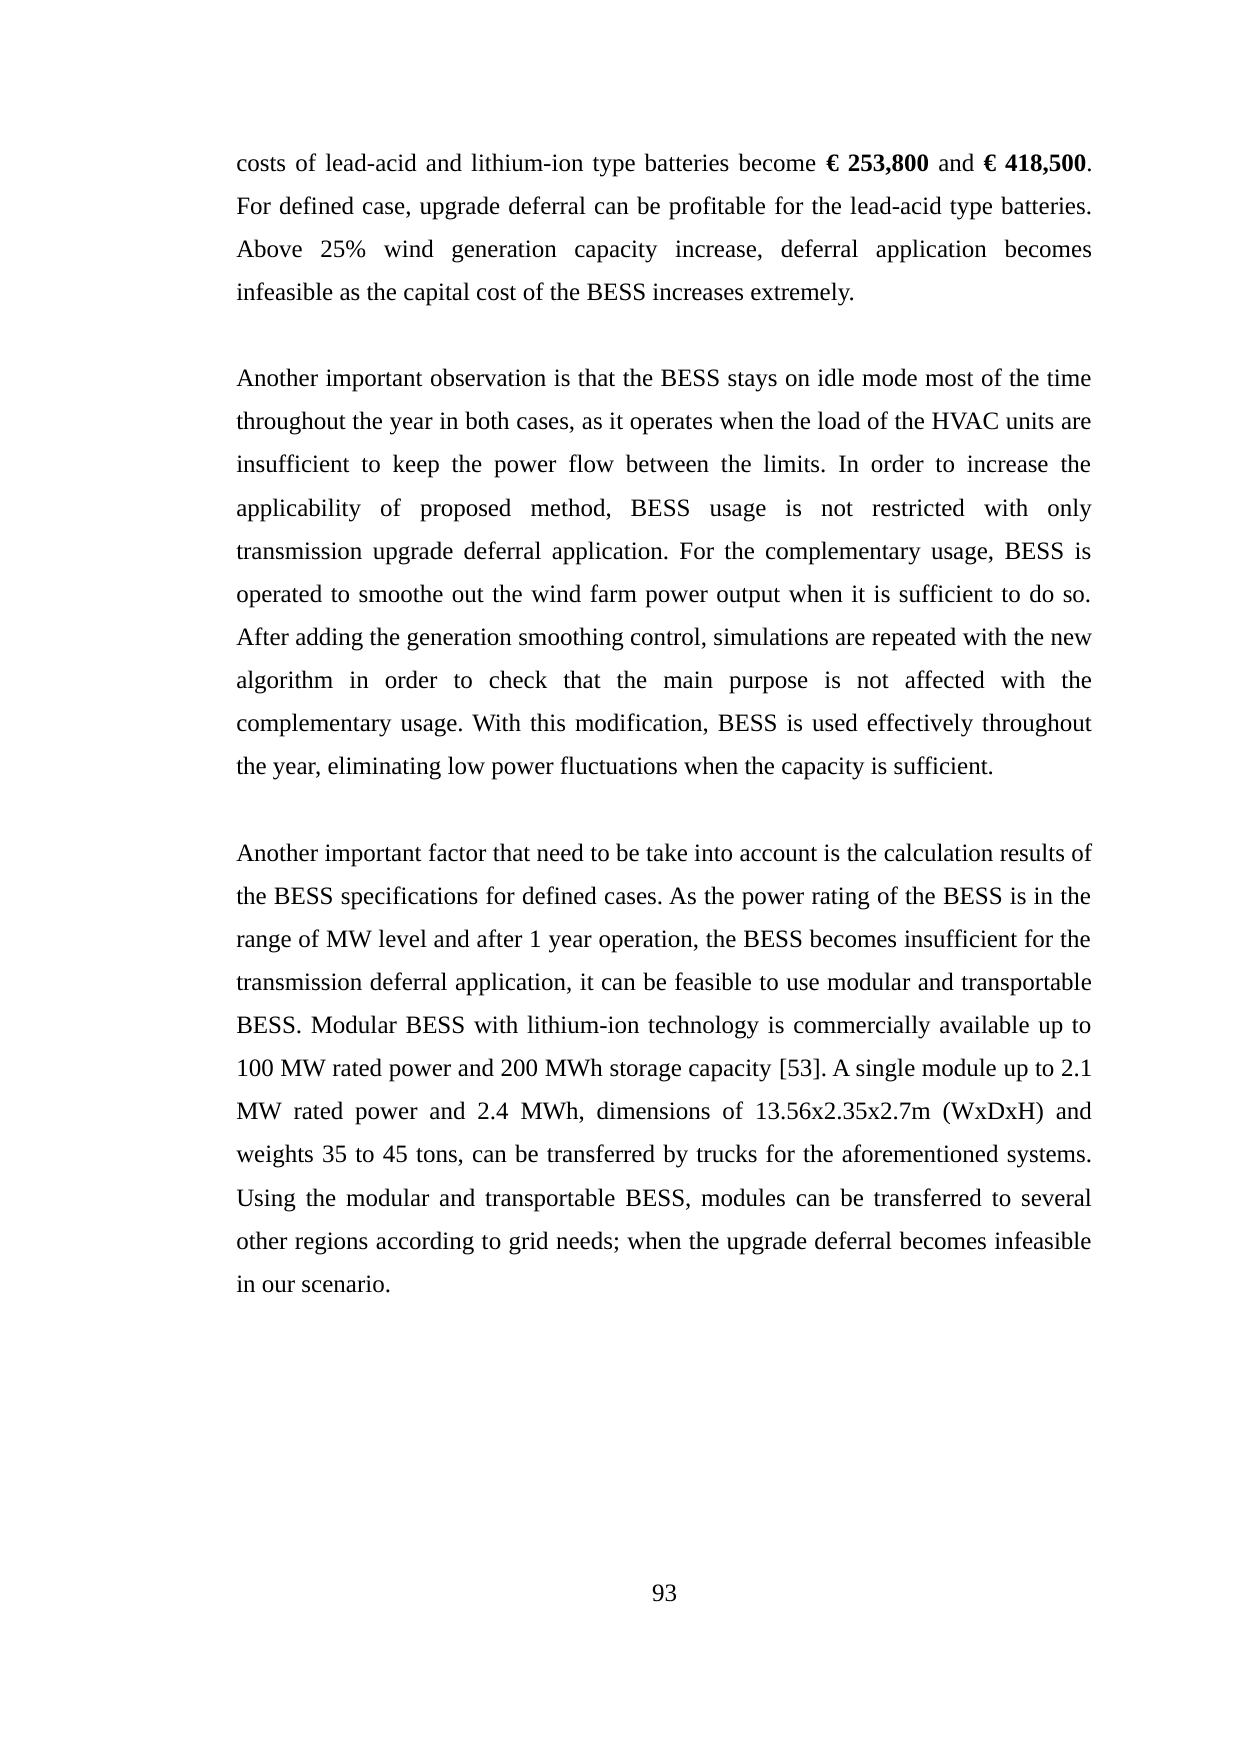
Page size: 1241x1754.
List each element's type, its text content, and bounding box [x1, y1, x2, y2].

text costs of lead-acid and lithium-ion type batteries become € 253,800 and € 418,500. For defined case, upgrade deferral can be profitable for the lead-acid type batteries. Above 25% wind generation capacity increase, deferral application becomes infeasible as the capital cost of the BESS increases extremely. [236, 148, 1093, 306]
text Another important observation is that the BESS stays on idle mode most of the time throughout the year in both cases, as it operates when the load of the HVAC units are insufficient to keep the power flow between the limits. In order to increase the applicability of proposed method, BESS usage is not restricted with only transmission upgrade deferral application. For the complementary usage, BESS is operated to smoothe out the wind farm power output when it is sufficient to do so. After adding the generation smoothing control, simulations are repeated with the new algorithm in order to check that the main purpose is not affected with the complementary usage. With this modification, BESS is used effectively throughout the year, eliminating low power fluctuations when the capacity is sufficient. [236, 363, 1093, 780]
text Another important factor that need to be take into account is the calculation results of the BESS specifications for defined cases. As the power rating of the BESS is in the range of MW level and after 1 year operation, the BESS becomes insufficient for the transmission deferral application, it can be feasible to use modular and transportable BESS. Modular BESS with lithium-ion technology is commercially available up to 100 MW rated power and 200 MWh storage capacity [53]⁠. A single module up to 2.1 MW rated power and 2.4 MWh, dimensions of 13.56x2.35x2.7m (WxDxH) and weights 35 to 45 tons, can be transferred by trucks for the aforementioned systems. Using the modular and transportable BESS, modules can be transferred to several other regions according to grid needs; when the upgrade deferral becomes infeasible in our scenario. [236, 838, 1093, 1298]
